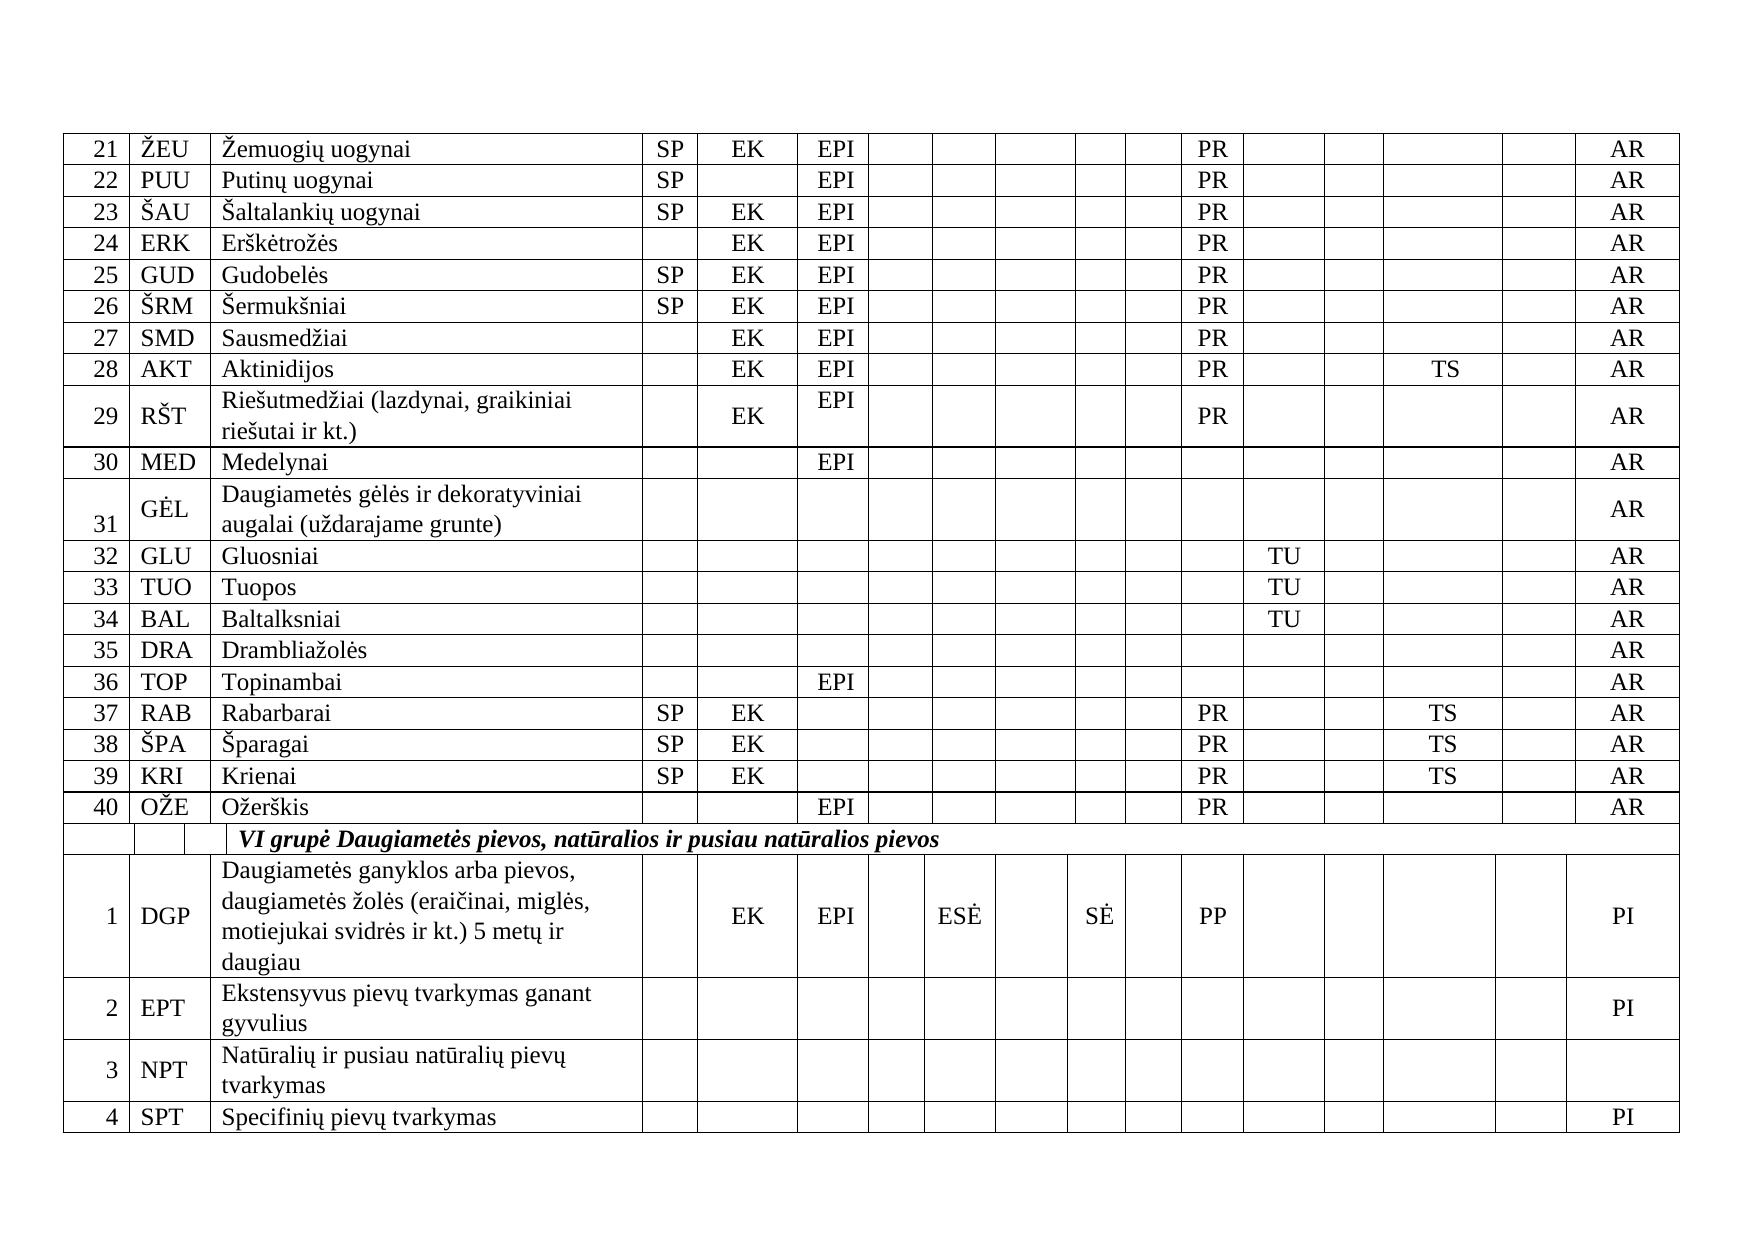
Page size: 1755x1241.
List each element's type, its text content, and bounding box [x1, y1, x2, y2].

table_cell [643, 386, 697, 446]
table_cell [698, 635, 797, 666]
table_cell 21 [64, 134, 129, 164]
table_cell EPI [798, 448, 868, 478]
table_cell MED [130, 448, 210, 478]
table_cell [1384, 323, 1502, 353]
table_cell [798, 604, 868, 634]
table_cell Drambliažolės [211, 635, 642, 666]
table_cell [996, 855, 1067, 977]
table_cell [1182, 667, 1243, 697]
table_cell EPI [798, 197, 868, 227]
table_cell EPI [798, 165, 868, 196]
table_cell [1384, 541, 1502, 571]
table_cell [698, 165, 797, 196]
table_cell RŠT [130, 386, 210, 446]
table_cell 3 [64, 1040, 129, 1101]
table_cell TS [1384, 730, 1502, 760]
table_cell AR [1576, 730, 1679, 760]
table_cell [1384, 479, 1502, 540]
table_cell EK [698, 386, 797, 446]
table_cell [1126, 165, 1181, 196]
table_cell Baltalksniai [211, 604, 642, 634]
table_cell [798, 635, 868, 666]
table_cell [996, 635, 1075, 666]
table_cell Sausmedžiai [211, 323, 642, 353]
table_cell [1244, 1040, 1324, 1101]
table_cell [933, 604, 995, 634]
table_cell [1126, 228, 1181, 259]
table_cell [925, 1102, 995, 1132]
table_cell [933, 667, 995, 697]
table_cell [1126, 604, 1181, 634]
table_cell AR [1576, 698, 1679, 728]
table_cell AR [1576, 228, 1679, 259]
table_cell [1503, 479, 1575, 540]
table_cell [1076, 761, 1125, 791]
table_cell EPI [798, 134, 868, 164]
table_cell [933, 197, 995, 227]
table_cell [996, 386, 1075, 446]
table_cell GLU [130, 541, 210, 571]
table_cell [933, 761, 995, 791]
table_cell [933, 698, 995, 728]
table_cell DGP [130, 855, 210, 977]
table_cell [933, 541, 995, 571]
table_cell [996, 228, 1075, 259]
table_cell [643, 448, 697, 478]
table_cell TU [1244, 604, 1324, 634]
table_cell [1503, 260, 1575, 290]
table_cell [1076, 730, 1125, 760]
table_cell [996, 291, 1075, 322]
table_cell [869, 260, 932, 290]
table_cell [1503, 667, 1575, 697]
table_cell [925, 978, 995, 1039]
table_cell AR [1576, 604, 1679, 634]
table_cell Šparagai [211, 730, 642, 760]
table_cell [643, 228, 697, 259]
table_cell Rabarbarai [211, 698, 642, 728]
table_cell [869, 165, 932, 196]
table_cell PR [1182, 228, 1243, 259]
table_cell [996, 541, 1075, 571]
table_cell EPI [798, 855, 868, 977]
table_cell [1384, 291, 1502, 322]
table_cell [1182, 479, 1243, 540]
table_cell [1503, 354, 1575, 384]
table_cell EK [698, 260, 797, 290]
table_cell Tuopos [211, 572, 642, 603]
table_cell [1384, 667, 1502, 697]
table_cell [869, 541, 932, 571]
table_cell [996, 793, 1075, 823]
table_cell [869, 197, 932, 227]
table_cell EK [698, 228, 797, 259]
table_cell EPI [798, 386, 868, 446]
table_cell [1126, 572, 1181, 603]
table_cell [1503, 698, 1575, 728]
table_cell [798, 978, 868, 1039]
table_cell [996, 978, 1067, 1039]
table_cell AR [1576, 291, 1679, 322]
table_cell Natūralių ir pusiau natūralių pievų tvarkymas [211, 1040, 642, 1101]
table_cell [933, 479, 995, 540]
table_cell [996, 604, 1075, 634]
table_cell [1076, 793, 1125, 823]
table_cell [643, 635, 697, 666]
table_cell EPI [798, 228, 868, 259]
table_cell [798, 479, 868, 540]
table_cell TU [1244, 541, 1324, 571]
table_cell [996, 260, 1075, 290]
table_cell 28 [64, 354, 129, 384]
table_cell [135, 824, 184, 854]
table_cell Specifinių pievų tvarkymas [211, 1102, 642, 1132]
table_cell [933, 354, 995, 384]
table_cell ESĖ [925, 855, 995, 977]
table_cell [1325, 448, 1383, 478]
table_cell [1325, 572, 1383, 603]
table_cell [1076, 291, 1125, 322]
table_cell [869, 323, 932, 353]
table_cell [996, 572, 1075, 603]
table_cell PP [1182, 855, 1243, 977]
table_cell 36 [64, 667, 129, 697]
table_cell ERK [130, 228, 210, 259]
table_cell [1384, 165, 1502, 196]
table_cell [1076, 228, 1125, 259]
table_cell [1384, 635, 1502, 666]
table_cell [869, 291, 932, 322]
table_cell EPI [798, 667, 868, 697]
table_cell [1076, 197, 1125, 227]
table_cell SMD [130, 323, 210, 353]
table_cell [1503, 291, 1575, 322]
table_cell [1126, 134, 1181, 164]
table_cell [933, 730, 995, 760]
table_cell EK [698, 698, 797, 728]
table_cell EPI [798, 323, 868, 353]
table_cell Gudobelės [211, 260, 642, 290]
table_cell [1076, 260, 1125, 290]
table_cell [869, 793, 932, 823]
table_cell Daugiametės ganyklos arba pievos, daugiametės žolės (eraičinai, miglės, motiejukai svidrės ir kt.) 5 metų ir daugiau [211, 855, 642, 977]
table_cell [698, 572, 797, 603]
table_cell [869, 354, 932, 384]
table_cell [869, 761, 932, 791]
table_cell 35 [64, 635, 129, 666]
table_cell [1126, 541, 1181, 571]
table_cell [1325, 604, 1383, 634]
table_cell AR [1576, 448, 1679, 478]
table_cell [643, 978, 697, 1039]
table_cell [1325, 260, 1383, 290]
table_cell [1325, 667, 1383, 697]
table_cell AR [1576, 260, 1679, 290]
table_cell [698, 448, 797, 478]
table_cell 39 [64, 761, 129, 791]
table_cell PR [1182, 730, 1243, 760]
table_cell [1496, 1040, 1566, 1101]
table_cell AR [1576, 667, 1679, 697]
table_cell SP [643, 730, 697, 760]
table_cell TS [1384, 354, 1502, 384]
table_cell [1244, 667, 1324, 697]
table_cell [1503, 134, 1575, 164]
table_cell 38 [64, 730, 129, 760]
table_cell OŽE [130, 793, 210, 823]
table_cell [1567, 1040, 1679, 1101]
table_cell AR [1576, 134, 1679, 164]
table_cell [643, 323, 697, 353]
table_cell ŠRM [130, 291, 210, 322]
table_cell [698, 1102, 797, 1132]
table_cell [1182, 541, 1243, 571]
table_cell [643, 855, 697, 977]
table_cell [1076, 635, 1125, 666]
table_cell [698, 793, 797, 823]
table_cell Aktinidijos [211, 354, 642, 384]
table_cell [643, 793, 697, 823]
table_cell GUD [130, 260, 210, 290]
table_cell [1126, 855, 1181, 977]
table_cell [1503, 323, 1575, 353]
table_cell [1503, 761, 1575, 791]
table_cell [1126, 260, 1181, 290]
table_cell Riešutmedžiai (lazdynai, graikiniai riešutai ir kt.) [211, 386, 642, 446]
table_cell PI [1567, 1102, 1679, 1132]
table_cell PR [1182, 291, 1243, 322]
table_cell AR [1576, 354, 1679, 384]
table_cell [1325, 165, 1383, 196]
table_cell Daugiametės gėlės ir dekoratyviniai augalai (uždarajame grunte) [211, 479, 642, 540]
table_cell RAB [130, 698, 210, 728]
table_cell [643, 572, 697, 603]
table_cell [1182, 978, 1243, 1039]
table_cell [698, 667, 797, 697]
table_cell PUU [130, 165, 210, 196]
table_cell TUO [130, 572, 210, 603]
table_cell [996, 448, 1075, 478]
table_cell [1503, 635, 1575, 666]
table_cell GĖL [130, 479, 210, 540]
table_cell [1068, 978, 1125, 1039]
table_cell EK [698, 354, 797, 384]
table_cell [1126, 730, 1181, 760]
table_cell [869, 479, 932, 540]
table_cell AKT [130, 354, 210, 384]
table_cell [1384, 793, 1502, 823]
table_cell PR [1182, 260, 1243, 290]
table_cell [996, 323, 1075, 353]
table_cell 24 [64, 228, 129, 259]
table_cell [1244, 793, 1324, 823]
table_cell [1126, 479, 1181, 540]
table_cell [1126, 1102, 1181, 1132]
table_cell [1126, 667, 1181, 697]
table_cell [643, 354, 697, 384]
table_cell [1384, 604, 1502, 634]
table_cell [643, 479, 697, 540]
table_cell NPT [130, 1040, 210, 1101]
table_cell PR [1182, 761, 1243, 791]
table_cell [1384, 1040, 1495, 1101]
table_cell EK [698, 855, 797, 977]
table_cell [1244, 323, 1324, 353]
table_cell [1244, 448, 1324, 478]
table_cell [933, 228, 995, 259]
table_cell [869, 386, 932, 446]
table_cell [643, 541, 697, 571]
table_cell 4 [64, 1102, 129, 1132]
table_cell [1244, 354, 1324, 384]
table_cell Žemuogių uogynai [211, 134, 642, 164]
table_cell [1126, 978, 1181, 1039]
table_cell [798, 572, 868, 603]
table_cell [1182, 1102, 1243, 1132]
table_cell [1503, 541, 1575, 571]
table_cell [1325, 134, 1383, 164]
table_cell [1384, 448, 1502, 478]
table_cell [933, 572, 995, 603]
table_cell [1182, 604, 1243, 634]
table_cell BAL [130, 604, 210, 634]
table_cell Putinų uogynai [211, 165, 642, 196]
table_cell [1325, 541, 1383, 571]
table_cell [1503, 197, 1575, 227]
table_cell [869, 667, 932, 697]
table_cell [698, 604, 797, 634]
table_cell SP [643, 698, 697, 728]
table_cell [1503, 604, 1575, 634]
table_cell [1384, 855, 1495, 977]
table_cell [1325, 1040, 1383, 1101]
table_cell [1325, 228, 1383, 259]
table_cell [1244, 479, 1324, 540]
table_cell [1182, 572, 1243, 603]
table_cell PR [1182, 386, 1243, 446]
table_cell [1325, 761, 1383, 791]
table_cell PI [1567, 978, 1679, 1039]
table_cell [1325, 291, 1383, 322]
table_cell [933, 793, 995, 823]
table_cell [869, 448, 932, 478]
table_cell [798, 1102, 868, 1132]
table_cell ŠAU [130, 197, 210, 227]
table_cell [1503, 386, 1575, 446]
table_cell [1496, 855, 1566, 977]
table_cell AR [1576, 635, 1679, 666]
table_cell [1076, 604, 1125, 634]
table_cell [1126, 761, 1181, 791]
table_cell [1384, 228, 1502, 259]
table_cell SP [643, 134, 697, 164]
table_cell 34 [64, 604, 129, 634]
table_cell [933, 323, 995, 353]
table_cell [1068, 1102, 1125, 1132]
table_cell [1244, 1102, 1324, 1132]
table_cell [1244, 978, 1324, 1039]
table_cell [798, 761, 868, 791]
table_cell [1244, 855, 1324, 977]
table_cell 26 [64, 291, 129, 322]
table_cell [1076, 354, 1125, 384]
table_cell [996, 761, 1075, 791]
table_cell [1182, 635, 1243, 666]
table_cell [1076, 541, 1125, 571]
table_cell [1076, 134, 1125, 164]
table_cell 23 [64, 197, 129, 227]
table_cell Gluosniai [211, 541, 642, 571]
table_cell [869, 730, 932, 760]
table_cell [869, 635, 932, 666]
table_cell [1126, 354, 1181, 384]
table_cell [798, 698, 868, 728]
table_cell [798, 730, 868, 760]
table_cell [698, 1040, 797, 1101]
table_cell [698, 479, 797, 540]
table_cell 32 [64, 541, 129, 571]
table_cell AR [1576, 541, 1679, 571]
table_cell Krienai [211, 761, 642, 791]
table_cell AR [1576, 761, 1679, 791]
table_cell [996, 134, 1075, 164]
table_cell AR [1576, 479, 1679, 540]
table_cell [1496, 1102, 1566, 1132]
table_cell PR [1182, 323, 1243, 353]
table_cell 22 [64, 165, 129, 196]
table_cell [698, 978, 797, 1039]
table_cell ŽEU [130, 134, 210, 164]
table_cell [1076, 698, 1125, 728]
table_cell SP [643, 291, 697, 322]
table_cell [1126, 197, 1181, 227]
table_cell [698, 541, 797, 571]
table_cell [933, 134, 995, 164]
table_cell Šermukšniai [211, 291, 642, 322]
table_cell [1244, 386, 1324, 446]
table_cell [1244, 228, 1324, 259]
table_cell EPI [798, 354, 868, 384]
table_cell PR [1182, 354, 1243, 384]
table_cell [1384, 134, 1502, 164]
table_cell [869, 978, 924, 1039]
table_cell [869, 604, 932, 634]
table_cell [798, 1040, 868, 1101]
table_cell EK [698, 291, 797, 322]
table_cell [1244, 635, 1324, 666]
table_cell [1126, 698, 1181, 728]
table_cell 30 [64, 448, 129, 478]
table_cell [1325, 635, 1383, 666]
table_cell [1126, 323, 1181, 353]
table_cell [1244, 165, 1324, 196]
table_cell [1325, 1102, 1383, 1132]
table_cell [933, 386, 995, 446]
table_cell PR [1182, 793, 1243, 823]
table_cell 27 [64, 323, 129, 353]
table_cell [1076, 386, 1125, 446]
table_cell [1126, 448, 1181, 478]
table_cell [933, 165, 995, 196]
table_cell [1503, 448, 1575, 478]
table_cell AR [1576, 323, 1679, 353]
table_cell [996, 479, 1075, 540]
table_cell [1244, 134, 1324, 164]
table_cell AR [1576, 386, 1679, 446]
table_cell SP [643, 260, 697, 290]
table_cell [1126, 793, 1181, 823]
table_cell [1325, 354, 1383, 384]
table_cell [996, 730, 1075, 760]
table_cell [1325, 698, 1383, 728]
table_cell [1503, 730, 1575, 760]
table_cell 37 [64, 698, 129, 728]
table_cell [185, 824, 226, 854]
table_cell [1384, 197, 1502, 227]
table_cell AR [1576, 197, 1679, 227]
table_cell [1325, 323, 1383, 353]
table_cell [1384, 260, 1502, 290]
table_cell 2 [64, 978, 129, 1039]
table_cell [869, 134, 932, 164]
table_cell AR [1576, 572, 1679, 603]
table_cell [1325, 730, 1383, 760]
table_cell AR [1576, 793, 1679, 823]
table_cell [1503, 793, 1575, 823]
table_cell [1503, 228, 1575, 259]
table_cell [1325, 386, 1383, 446]
table_cell [643, 1102, 697, 1132]
table_cell SP [643, 165, 697, 196]
table_cell [1384, 386, 1502, 446]
table_cell [1182, 1040, 1243, 1101]
table_cell AR [1576, 165, 1679, 196]
table_cell EPI [798, 260, 868, 290]
table_cell TS [1384, 698, 1502, 728]
table_cell [1126, 386, 1181, 446]
table_cell [1384, 978, 1495, 1039]
table_cell [869, 855, 924, 977]
table_cell [1244, 730, 1324, 760]
table_cell [1244, 761, 1324, 791]
table_cell [1384, 572, 1502, 603]
table_cell VI grupė Daugiametės pievos, natūralios ir pusiau natūralios pievos [227, 824, 1679, 854]
table_cell [1384, 1102, 1495, 1132]
table_cell EPI [798, 291, 868, 322]
table_cell EPT [130, 978, 210, 1039]
table_cell [1076, 323, 1125, 353]
table_cell [1182, 448, 1243, 478]
table_cell [996, 698, 1075, 728]
table_cell TOP [130, 667, 210, 697]
table_cell Šaltalankių uogynai [211, 197, 642, 227]
table_cell [1325, 978, 1383, 1039]
table_cell [643, 604, 697, 634]
table_cell [933, 448, 995, 478]
table_cell [64, 824, 134, 854]
table_cell Medelynai [211, 448, 642, 478]
table_cell 33 [64, 572, 129, 603]
table_cell 31 [64, 479, 129, 540]
table_cell 40 [64, 793, 129, 823]
table_cell PI [1567, 855, 1679, 977]
table_cell SĖ [1068, 855, 1125, 977]
table_cell [869, 228, 932, 259]
table_cell Topinambai [211, 667, 642, 697]
table_cell [1126, 1040, 1181, 1101]
table_cell [1244, 260, 1324, 290]
table_cell SPT [130, 1102, 210, 1132]
table_cell [643, 667, 697, 697]
table_cell SP [643, 761, 697, 791]
table_cell [1126, 635, 1181, 666]
table_cell PR [1182, 698, 1243, 728]
table_cell KRI [130, 761, 210, 791]
table_cell [996, 1102, 1067, 1132]
table_cell [798, 541, 868, 571]
table_cell 1 [64, 855, 129, 977]
table_cell EK [698, 197, 797, 227]
table_cell Ožerškis [211, 793, 642, 823]
table_cell [1076, 479, 1125, 540]
table_cell [933, 635, 995, 666]
table_cell [996, 197, 1075, 227]
table_cell [869, 572, 932, 603]
table_cell ŠPA [130, 730, 210, 760]
table_cell [996, 165, 1075, 196]
table_cell SP [643, 197, 697, 227]
table_cell TU [1244, 572, 1324, 603]
table_cell [996, 667, 1075, 697]
table_cell [869, 698, 932, 728]
table_cell TS [1384, 761, 1502, 791]
table_cell [1244, 197, 1324, 227]
table_cell EK [698, 323, 797, 353]
table_cell [1126, 291, 1181, 322]
table_cell EPI [798, 793, 868, 823]
table_cell EK [698, 730, 797, 760]
table_cell [1244, 291, 1324, 322]
table_cell EK [698, 134, 797, 164]
table_cell [1496, 978, 1566, 1039]
table_cell PR [1182, 197, 1243, 227]
table_cell [1068, 1040, 1125, 1101]
table_cell [933, 260, 995, 290]
table_cell [1325, 479, 1383, 540]
table_cell [643, 1040, 697, 1101]
table_cell DRA [130, 635, 210, 666]
table_cell 29 [64, 386, 129, 446]
table_cell [933, 291, 995, 322]
table_cell [1076, 572, 1125, 603]
table_cell Ekstensyvus pievų tvarkymas ganant gyvulius [211, 978, 642, 1039]
table_cell [1325, 197, 1383, 227]
table_cell [869, 1102, 924, 1132]
table_cell PR [1182, 134, 1243, 164]
table_cell Erškėtrožės [211, 228, 642, 259]
table_cell [869, 1040, 924, 1101]
table_cell [1325, 855, 1383, 977]
table_cell [1244, 698, 1324, 728]
table_cell [1076, 667, 1125, 697]
table_cell [1076, 448, 1125, 478]
table_cell [996, 1040, 1067, 1101]
table_cell EK [698, 761, 797, 791]
table_cell [925, 1040, 995, 1101]
table_cell [996, 354, 1075, 384]
table_cell [1076, 165, 1125, 196]
table_cell [1503, 165, 1575, 196]
table_cell [1503, 572, 1575, 603]
table_cell 25 [64, 260, 129, 290]
table_cell [1325, 793, 1383, 823]
table_cell PR [1182, 165, 1243, 196]
